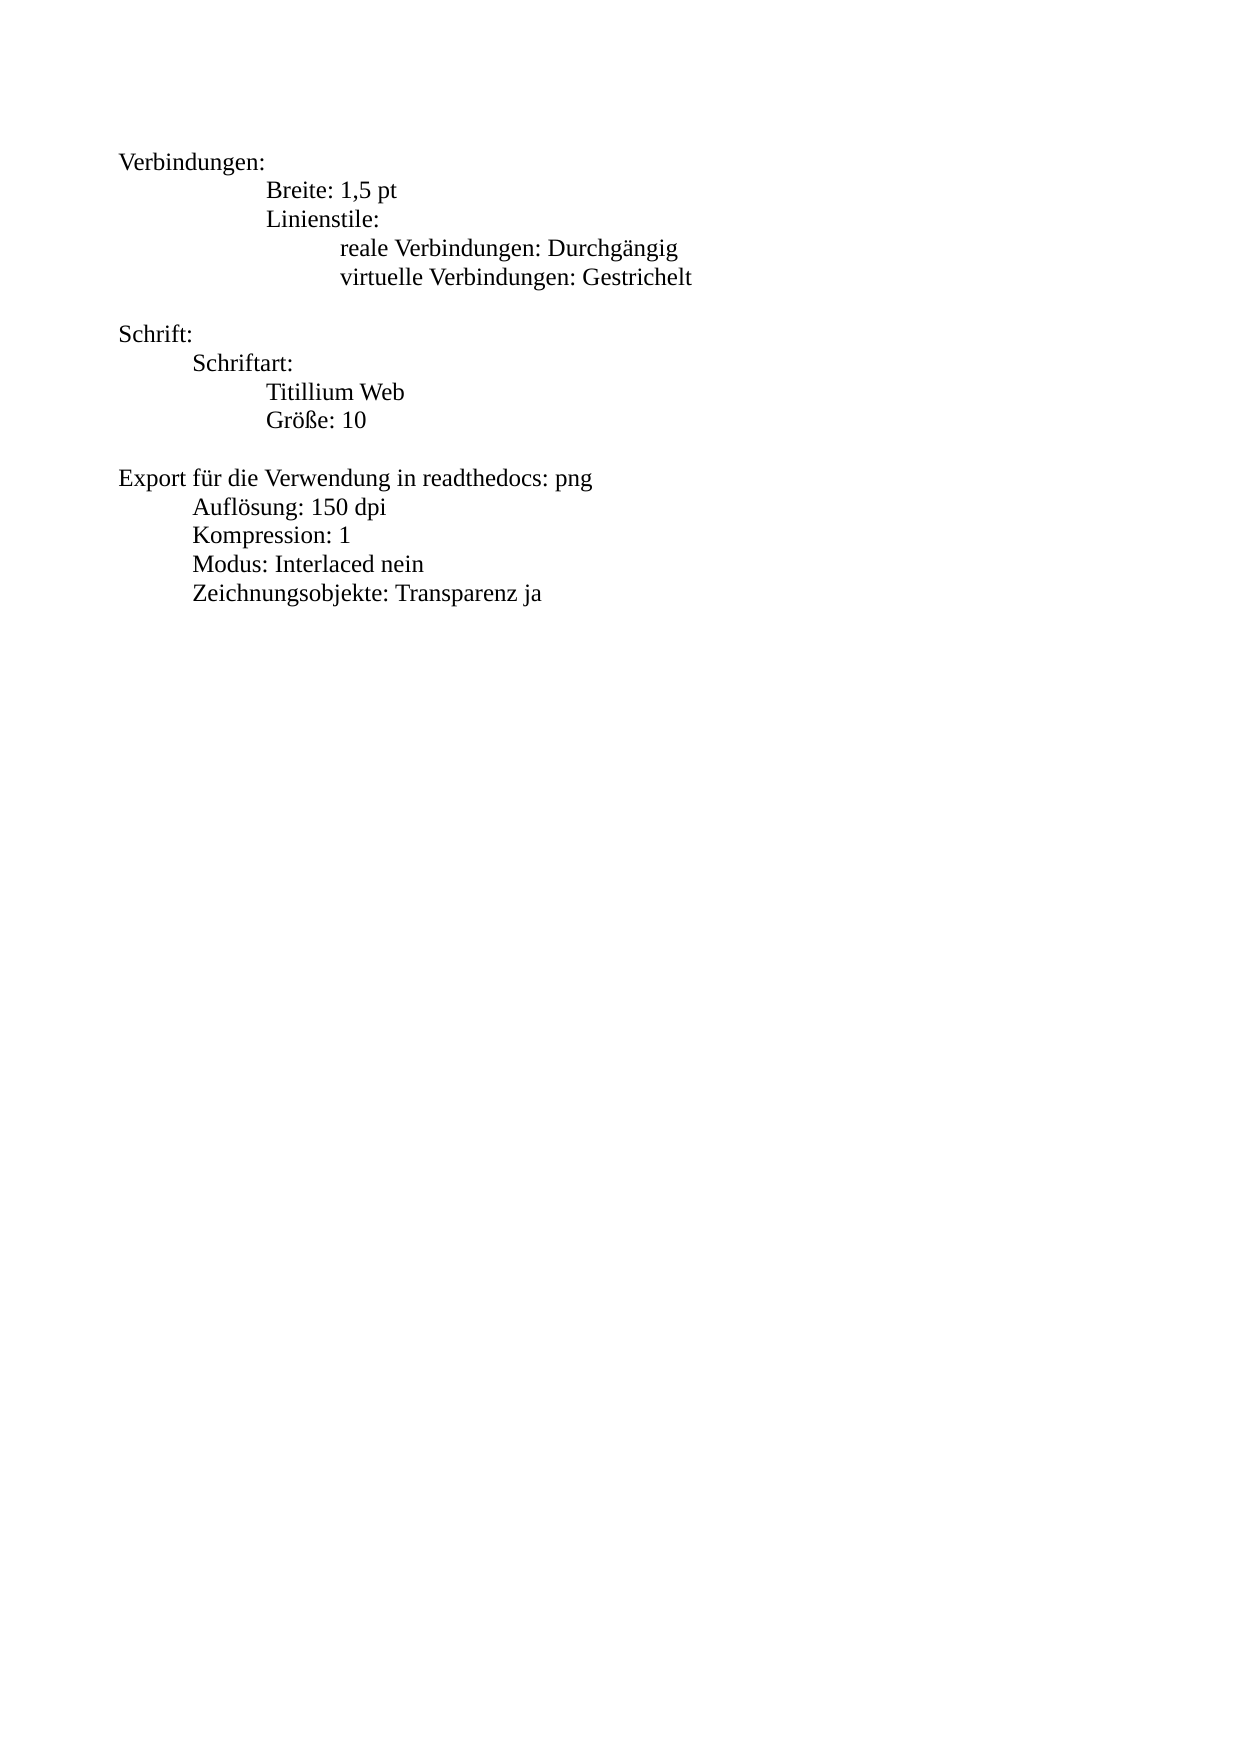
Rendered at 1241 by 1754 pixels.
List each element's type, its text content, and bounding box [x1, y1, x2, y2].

text Schrift: [118, 319, 1122, 348]
text Breite: 1,5 pt [118, 176, 1122, 204]
text reale Verbindungen: Durchgängig [118, 233, 1122, 262]
text Linienstile: [118, 204, 1122, 233]
text Zeichnungsobjekte: Transparenz ja [118, 578, 1122, 607]
text Export für die Verwendung in readthedocs: png [118, 463, 1122, 492]
text Schriftart: Titillium Web Größe: 10 [118, 348, 1122, 434]
text Kompression: 1 [118, 521, 1122, 549]
text virtuelle Verbindungen: Gestrichelt [118, 262, 1122, 291]
text Verbindungen: [118, 147, 1122, 176]
text Auflösung: 150 dpi [118, 492, 1122, 521]
text Modus: Interlaced nein [118, 549, 1122, 578]
